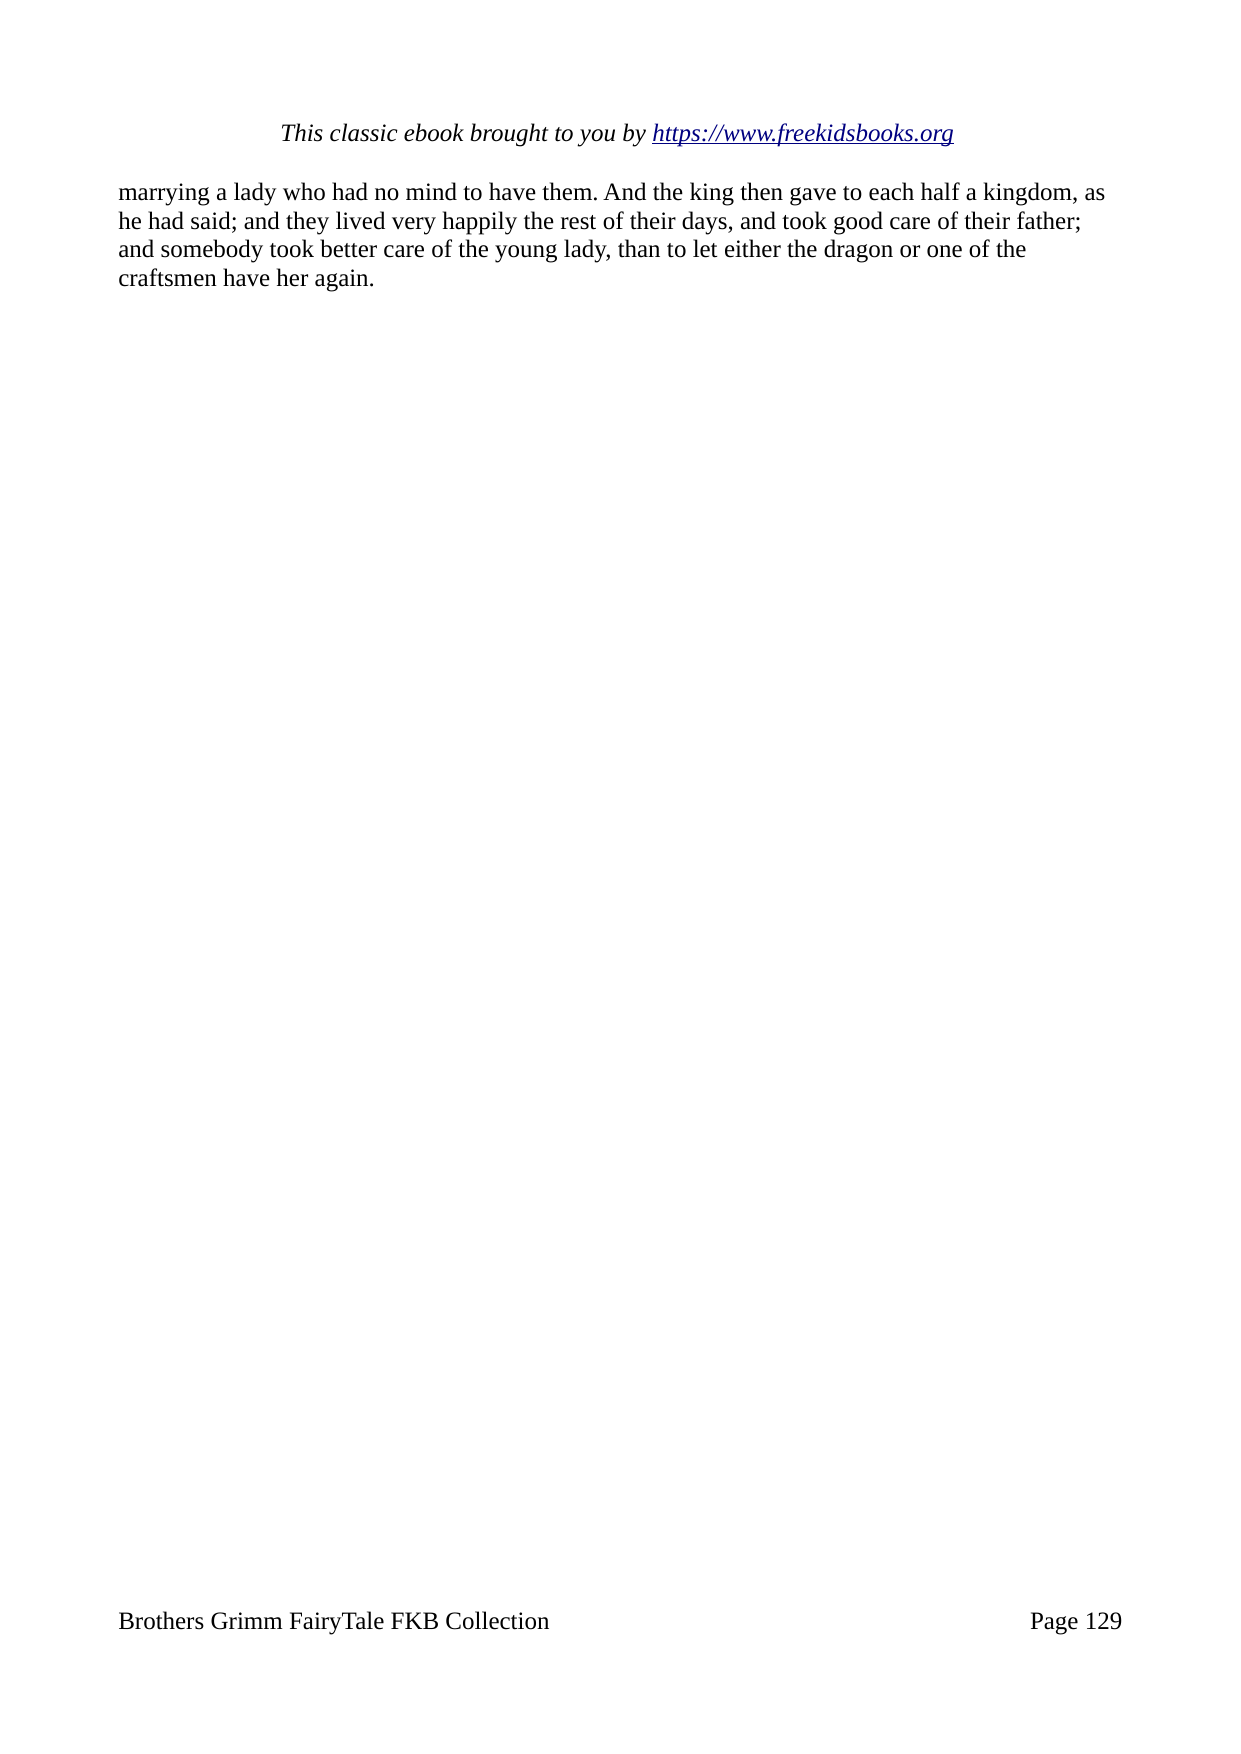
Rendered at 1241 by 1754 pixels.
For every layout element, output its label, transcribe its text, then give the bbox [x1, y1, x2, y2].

text marrying a lady who had no mind to have them. And the king then gave to each half a kingdom, as he had said; and they lived very happily the rest of their days, and took good care of their father; and somebody took better care of the young lady, than to let either the dragon or one of the craftsmen have her again. [118, 177, 1122, 292]
